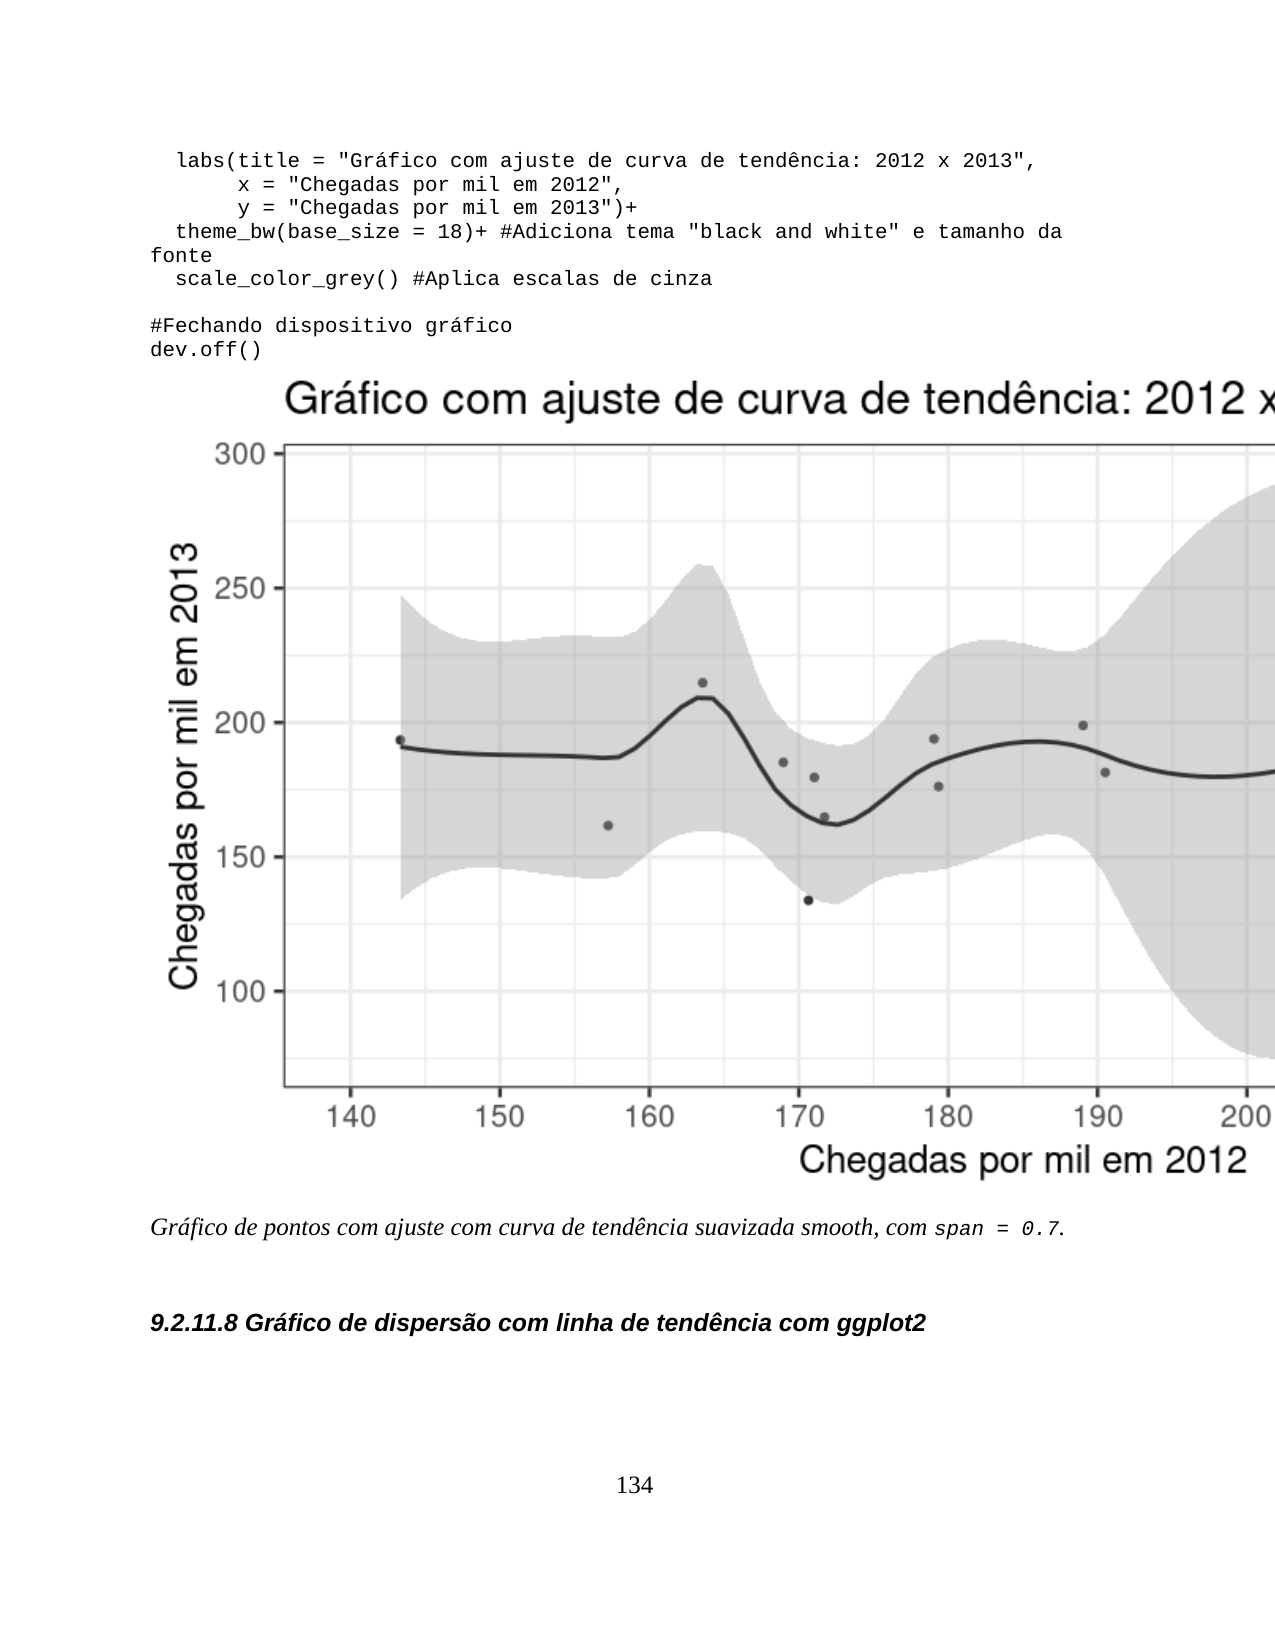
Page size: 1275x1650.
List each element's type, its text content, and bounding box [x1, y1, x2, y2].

text scale_color_grey() #Aplica escalas de cinza [150, 268, 1125, 292]
text Gráfico de pontos com ajuste com curva de tendência suavizada smooth, com span = 0.7. [150, 1212, 1125, 1242]
subtitle 9.2.11.8 Gráfico de dispersão com linha de tendência com ggplot2 [150, 1308, 1125, 1337]
text #Fechando dispositivo gráfico [150, 316, 1125, 339]
picture [150, 362, 1275, 1200]
text theme_bw(base_size = 18)+ #Adiciona tema "black and white" e tamanho da fonte [150, 221, 1125, 268]
text x = "Chegadas por mil em 2012", [150, 174, 1125, 197]
text labs(title = "Gráfico com ajuste de curva de tendência: 2012 x 2013", [150, 150, 1125, 174]
text dev.off() [150, 339, 1125, 362]
text y = "Chegadas por mil em 2013")+ [150, 197, 1125, 221]
